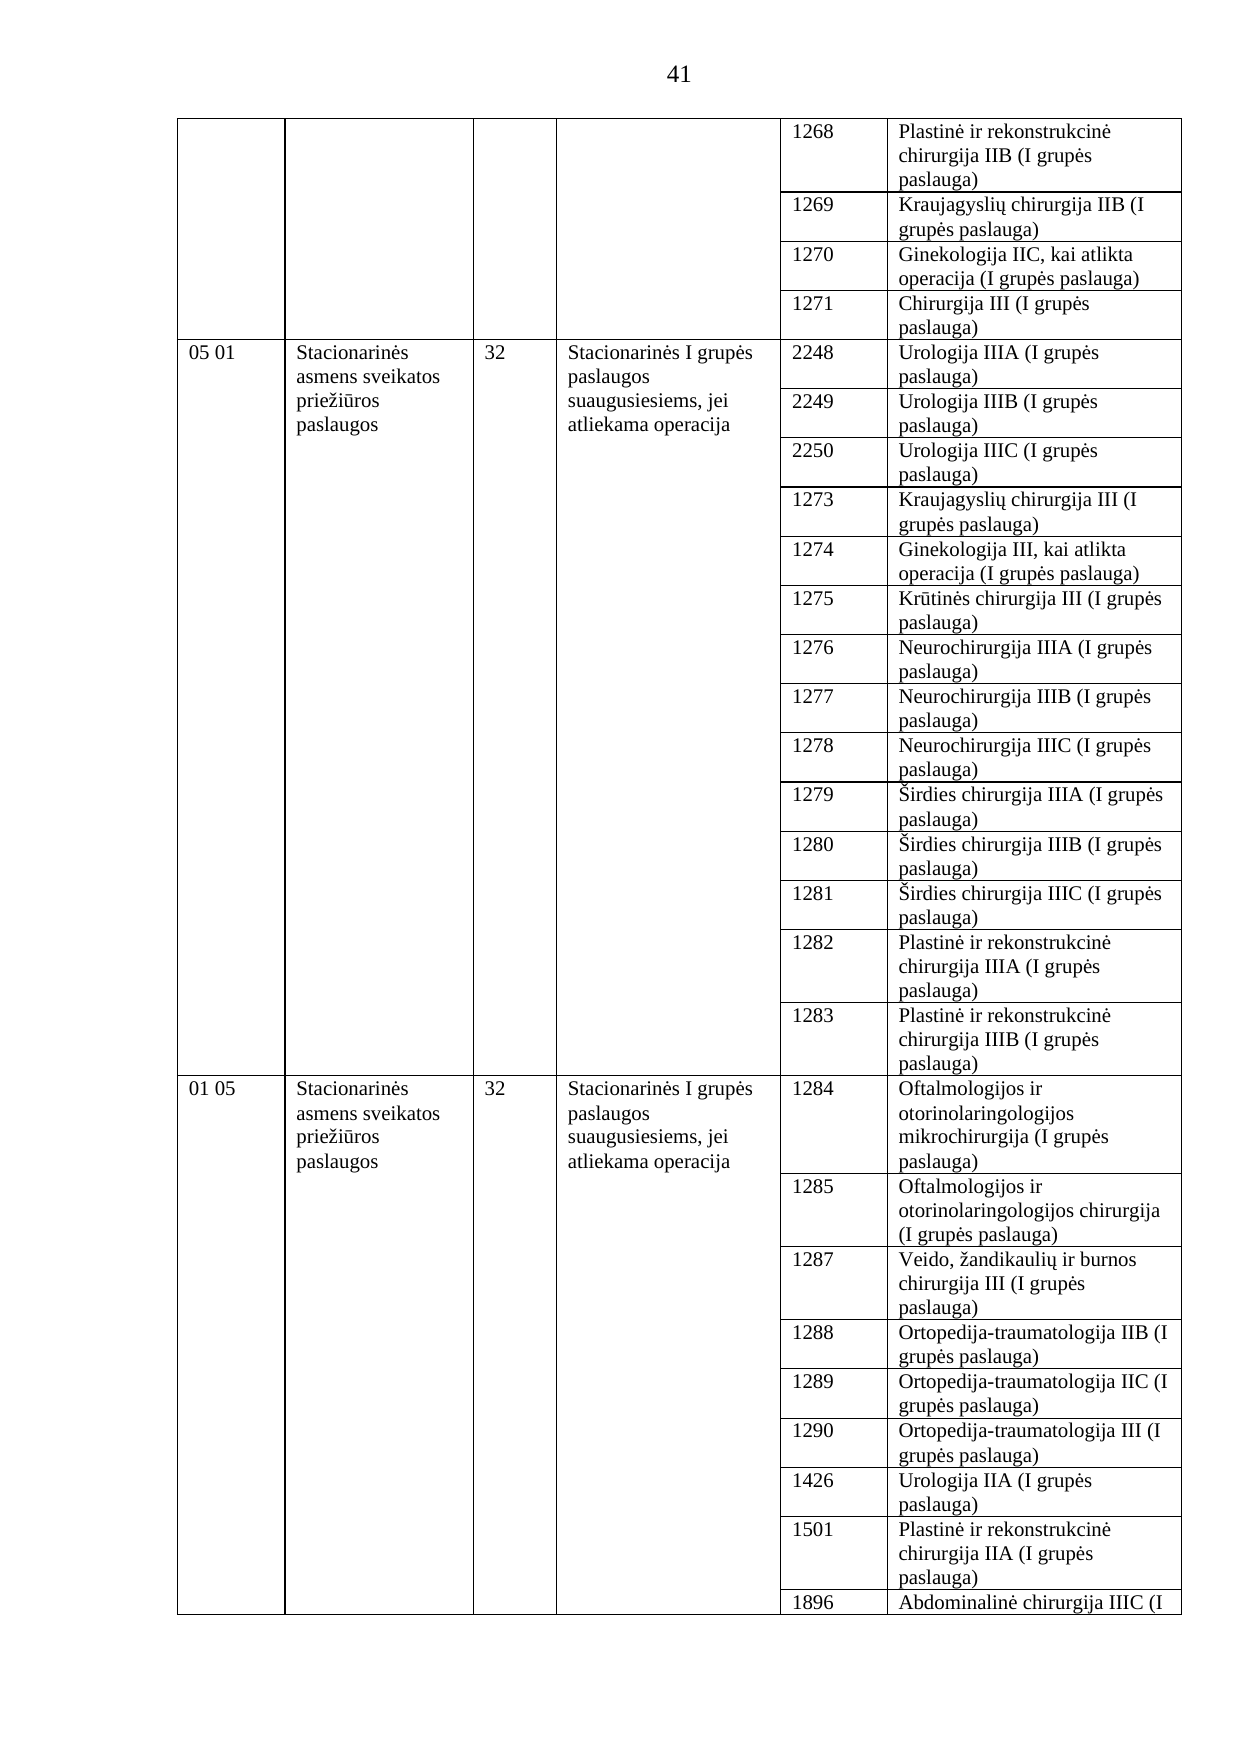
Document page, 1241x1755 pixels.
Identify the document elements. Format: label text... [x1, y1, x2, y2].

table_cell Ginekologija IIC, kai atlikta operacija (I grupės paslauga) [888, 242, 1181, 290]
table_cell Plastinė ir rekonstrukcinė chirurgija IIIB (I grupės paslauga) [888, 1003, 1181, 1075]
table_cell 1501 [781, 1517, 887, 1589]
table_cell Stacionarinės I grupės paslaugos suaugusiesiems, jei atliekama operacija [557, 1076, 780, 1614]
table_cell 1273 [781, 488, 887, 536]
table_cell Oftalmologijos ir otorinolaringologijos mikrochirurgija (I grupės paslauga) [888, 1076, 1181, 1173]
table_cell 1276 [781, 635, 887, 683]
table_cell 1287 [781, 1247, 887, 1319]
table_cell 1277 [781, 684, 887, 732]
table_cell 1283 [781, 1003, 887, 1075]
table_cell Ortopedija-traumatologija IIB (I grupės paslauga) [888, 1320, 1181, 1368]
table_cell Ortopedija-traumatologija III (I grupės paslauga) [888, 1419, 1181, 1467]
table_cell 1275 [781, 586, 887, 634]
table_cell 05 01 [178, 340, 284, 1075]
table_cell [286, 119, 473, 339]
table_cell Urologija IIIB (I grupės paslauga) [888, 389, 1181, 437]
table_cell Širdies chirurgija IIIA (I grupės paslauga) [888, 783, 1181, 831]
table_cell Neurochirurgija IIIB (I grupės paslauga) [888, 684, 1181, 732]
table_cell 1426 [781, 1468, 887, 1516]
table_cell 1271 [781, 291, 887, 339]
table_cell 1289 [781, 1369, 887, 1417]
table_cell 32 [474, 1076, 556, 1614]
table_cell 2249 [781, 389, 887, 437]
table_cell 1274 [781, 537, 887, 585]
table_cell 1896 [781, 1590, 887, 1614]
table_cell Širdies chirurgija IIIC (I grupės paslauga) [888, 881, 1181, 929]
table_cell Ginekologija III, kai atlikta operacija (I grupės paslauga) [888, 537, 1181, 585]
table_cell Urologija IIIC (I grupės paslauga) [888, 438, 1181, 486]
table_cell 1288 [781, 1320, 887, 1368]
table_cell 1282 [781, 930, 887, 1002]
table_cell Stacionarinės asmens sveikatos priežiūros paslaugos [286, 1076, 473, 1614]
table_cell Neurochirurgija IIIC (I grupės paslauga) [888, 733, 1181, 781]
table_cell 1268 [781, 119, 887, 191]
table_cell Plastinė ir rekonstrukcinė chirurgija IIB (I grupės paslauga) [888, 119, 1181, 191]
table_cell 1285 [781, 1174, 887, 1246]
table_cell 1280 [781, 832, 887, 880]
table_cell Urologija IIIA (I grupės paslauga) [888, 340, 1181, 388]
table_cell 2250 [781, 438, 887, 486]
table_cell Širdies chirurgija IIIB (I grupės paslauga) [888, 832, 1181, 880]
table_cell 2248 [781, 340, 887, 388]
table_cell [557, 119, 780, 339]
table_cell Neurochirurgija IIIA (I grupės paslauga) [888, 635, 1181, 683]
table_cell Kraujagyslių chirurgija III (I grupės paslauga) [888, 488, 1181, 536]
table_cell 1269 [781, 193, 887, 241]
table_cell Veido, žandikaulių ir burnos chirurgija III (I grupės paslauga) [888, 1247, 1181, 1319]
table_cell [178, 119, 284, 339]
table_cell Abdominalinė chirurgija IIIC (I [888, 1590, 1181, 1614]
table_cell Plastinė ir rekonstrukcinė chirurgija IIA (I grupės paslauga) [888, 1517, 1181, 1589]
table_cell 1278 [781, 733, 887, 781]
table_cell Krūtinės chirurgija III (I grupės paslauga) [888, 586, 1181, 634]
table_cell Oftalmologijos ir otorinolaringologijos chirurgija (I grupės paslauga) [888, 1174, 1181, 1246]
table_cell 1281 [781, 881, 887, 929]
table_cell Plastinė ir rekonstrukcinė chirurgija IIIA (I grupės paslauga) [888, 930, 1181, 1002]
table_cell Stacionarinės I grupės paslaugos suaugusiesiems, jei atliekama operacija [557, 340, 780, 1075]
table_cell 1279 [781, 783, 887, 831]
table_cell Urologija IIA (I grupės paslauga) [888, 1468, 1181, 1516]
table_cell 1290 [781, 1419, 887, 1467]
table_cell Ortopedija-traumatologija IIC (I grupės paslauga) [888, 1369, 1181, 1417]
table_cell 1284 [781, 1076, 887, 1173]
table_cell Kraujagyslių chirurgija IIB (I grupės paslauga) [888, 193, 1181, 241]
table_cell 01 05 [178, 1076, 284, 1614]
table_cell 32 [474, 340, 556, 1075]
table_cell 1270 [781, 242, 887, 290]
table_cell Stacionarinės asmens sveikatos priežiūros paslaugos [286, 340, 473, 1075]
table_cell Chirurgija III (I grupės paslauga) [888, 291, 1181, 339]
table_cell [474, 119, 556, 339]
